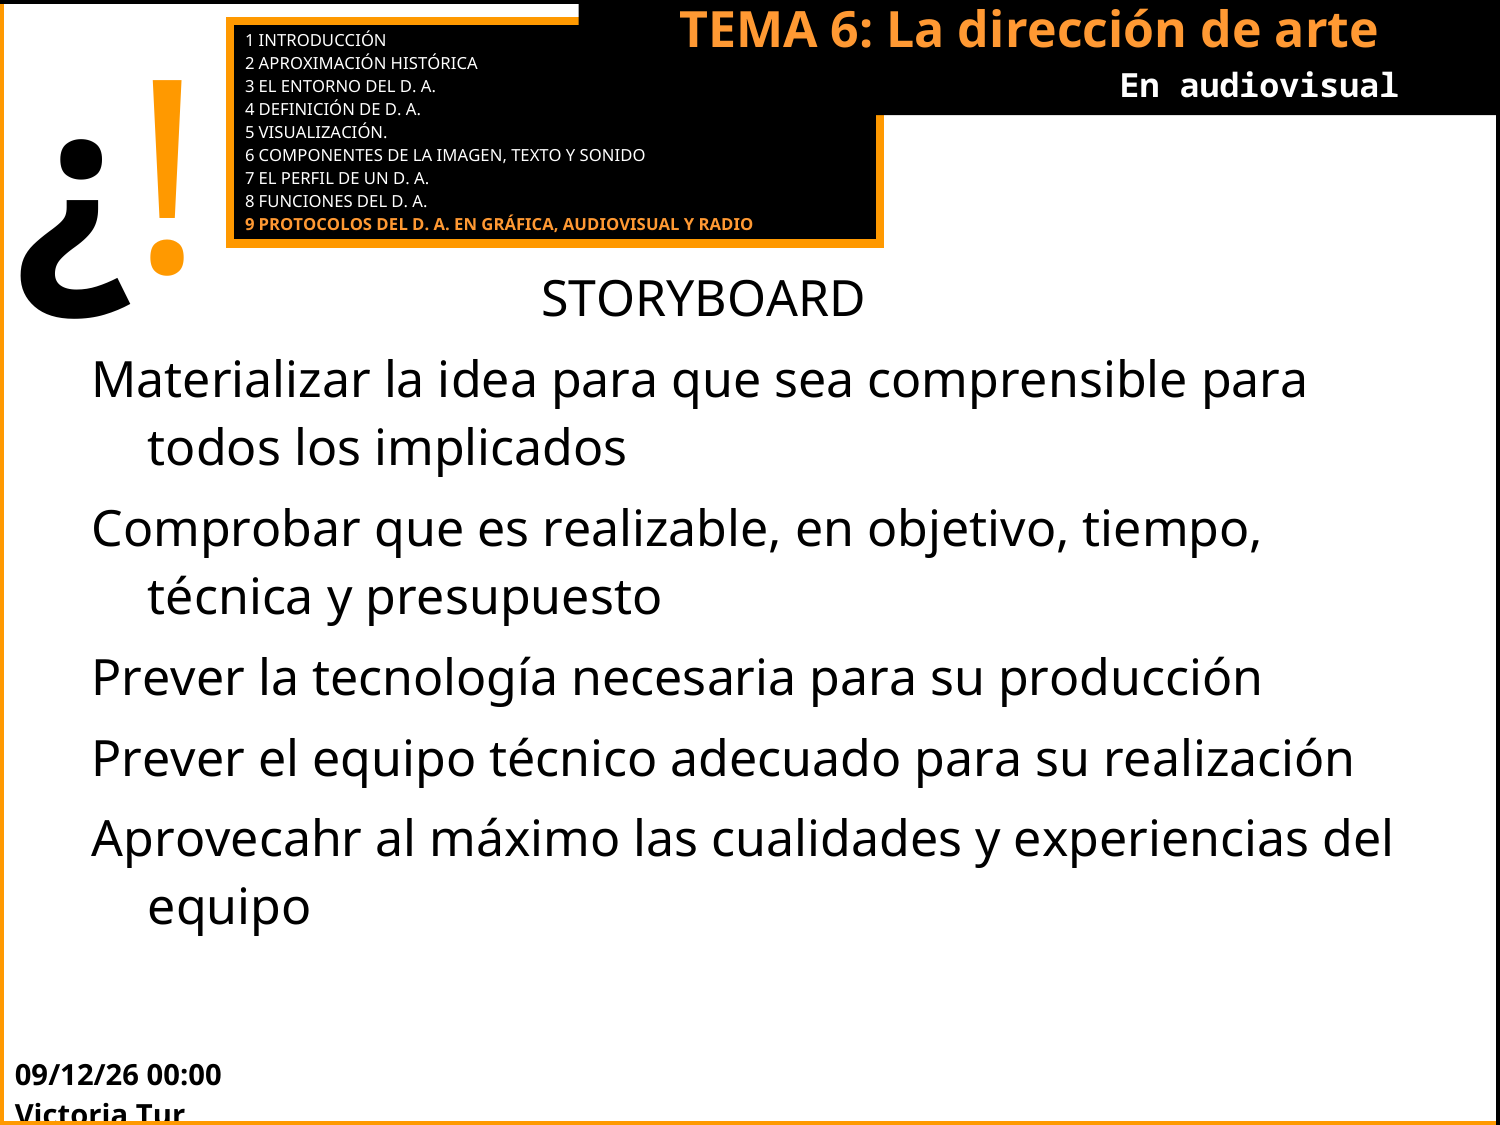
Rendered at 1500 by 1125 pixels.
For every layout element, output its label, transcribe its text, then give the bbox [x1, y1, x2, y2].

list STORYBOARD Materializar la idea para que sea comprensible para todos los implicados Comprobar que es realizable, en objetivo, tiempo, técnica y presupuesto Prever la tecnología necesaria para su producción Prever el equipo técnico adecuado para su realización Aprovecahr al máximo las cualidades y experiencias del equipo [76, 255, 1427, 1002]
text_box 1 INTRODUCCIÓN 2 APROXIMACIÓN HISTÓRICA 3 EL ENTORNO DEL D. A. 4 DEFINICIÓN DE D. A. 5 VISUALIZACIÓN. 6 COMPONENTES DE LA IMAGEN, TEXTO Y SONIDO 7 EL PERFIL DE UN D. A. 8 FUNCIONES DEL D. A. 9 PROTOCOLOS DEL D. A. EN GRÁFICA, AUDIOVISUAL Y RADIO [230, 20, 880, 244]
text_box TEMA 6: La dirección de arte En audiovisual [578, 0, 1500, 116]
